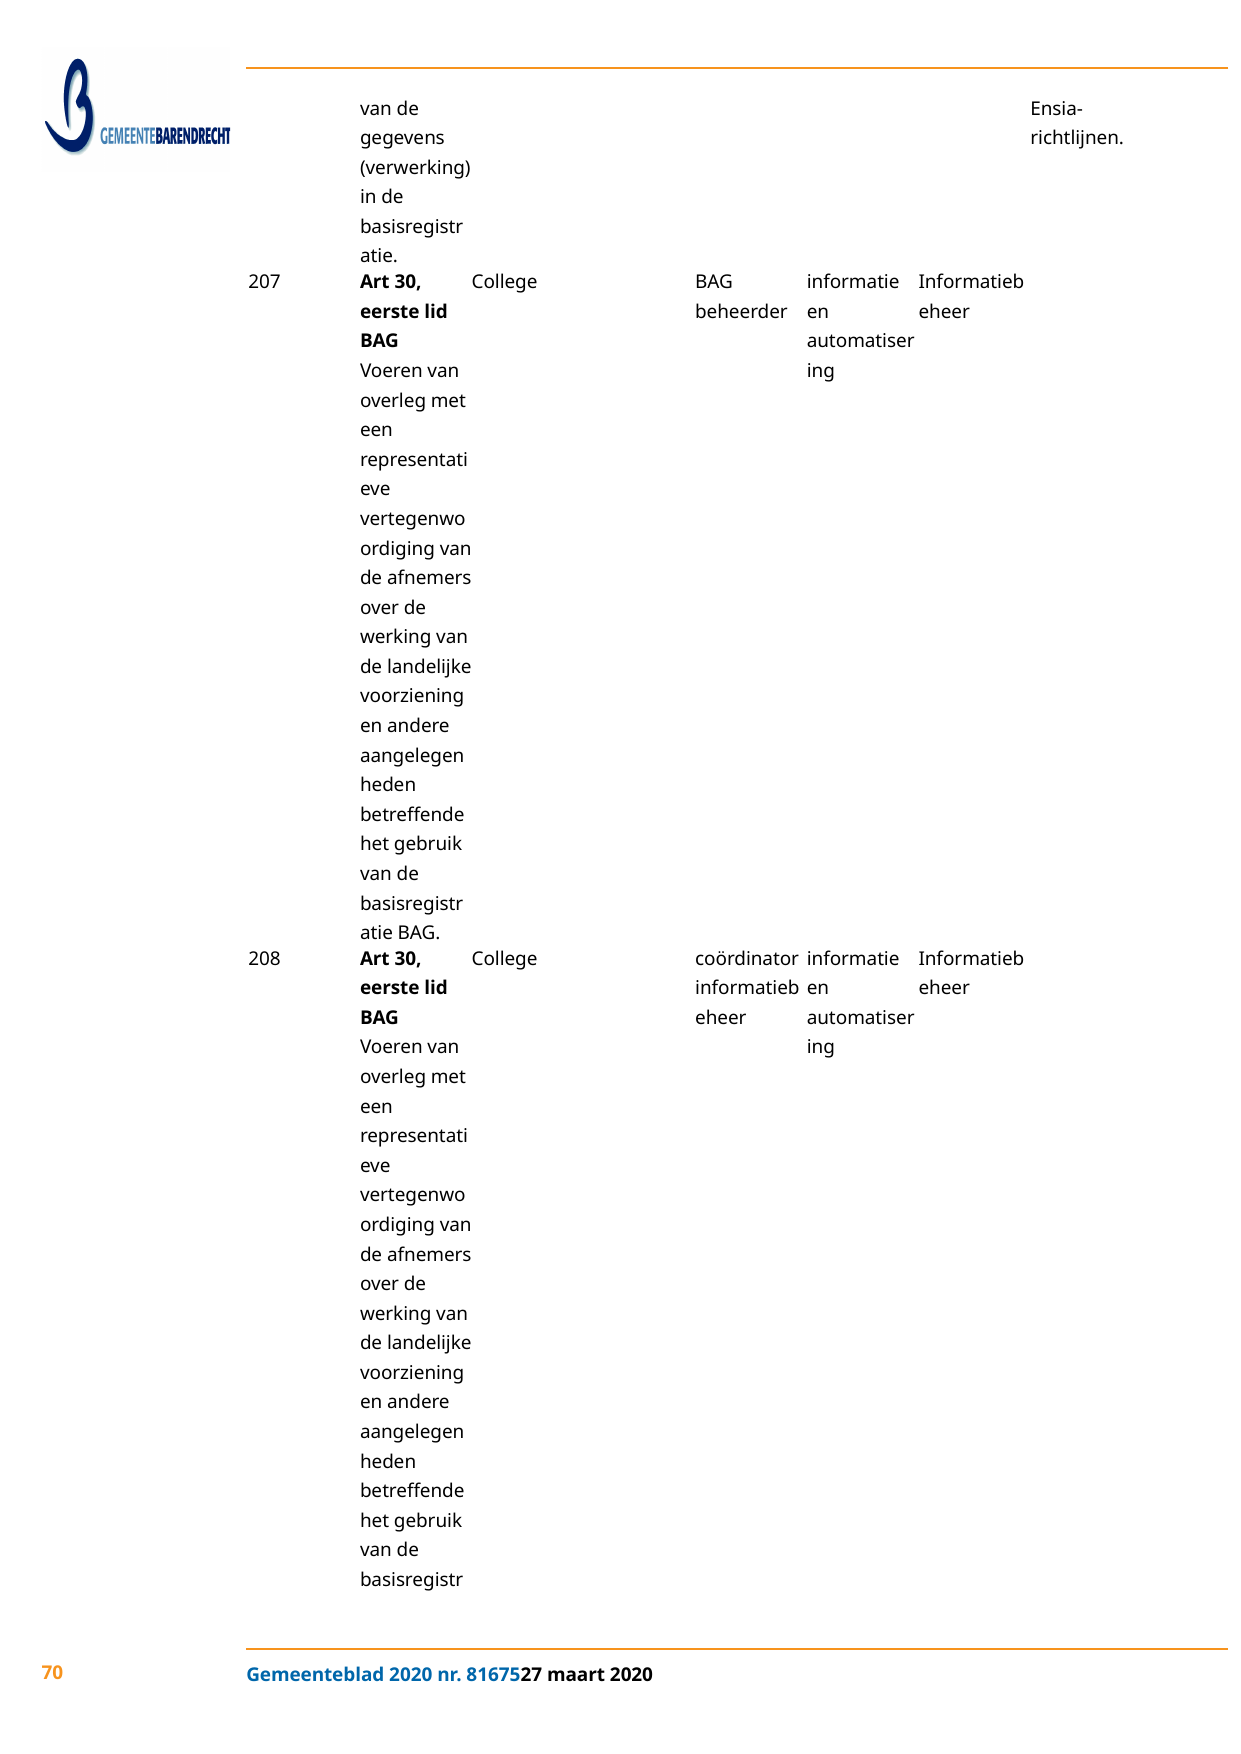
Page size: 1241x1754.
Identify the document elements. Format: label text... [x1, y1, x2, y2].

table_cell BAG beheerder [695, 269, 807, 945]
table_cell 207 [248, 269, 360, 945]
table_cell Ensia-richtlijnen. [1030, 95, 1152, 268]
table_cell [1030, 269, 1152, 945]
table_cell informatie en automatisering [807, 945, 918, 1592]
table_cell College [471, 945, 583, 1592]
table_cell [471, 95, 583, 268]
table_cell van de gegevens (verwerking) in de basisregistratie. [360, 95, 471, 268]
table_cell coördinator informatiebeheer [695, 945, 807, 1592]
table_cell [583, 945, 695, 1592]
picture [41, 47, 231, 172]
table_cell [248, 95, 360, 268]
table_cell Informatiebeheer [918, 269, 1030, 945]
table_cell Art 30, eerste lid BAG Voeren van overleg met een representatieve vertegenwoordiging van de afnemers over de werking van de landelijke voorziening en andere aangelegenheden betreffende het gebruik van de basisregistratie BAG. [360, 269, 471, 945]
table_cell Art 30, eerste lid BAG Voeren van overleg met een representatieve vertegenwoordiging van de afnemers over de werking van de landelijke voorziening en andere aangelegenheden betreffende het gebruik van de basisregistr [360, 945, 471, 1592]
table_cell informatie en automatisering [807, 269, 918, 945]
table_cell College [471, 269, 583, 945]
table_cell [918, 95, 1030, 268]
table_cell 208 [248, 945, 360, 1592]
table_cell [695, 95, 807, 268]
table_cell Informatiebeheer [918, 945, 1030, 1592]
table_cell [807, 95, 918, 268]
table_cell [1030, 945, 1152, 1592]
table_cell [583, 269, 695, 945]
table_cell [583, 95, 695, 268]
